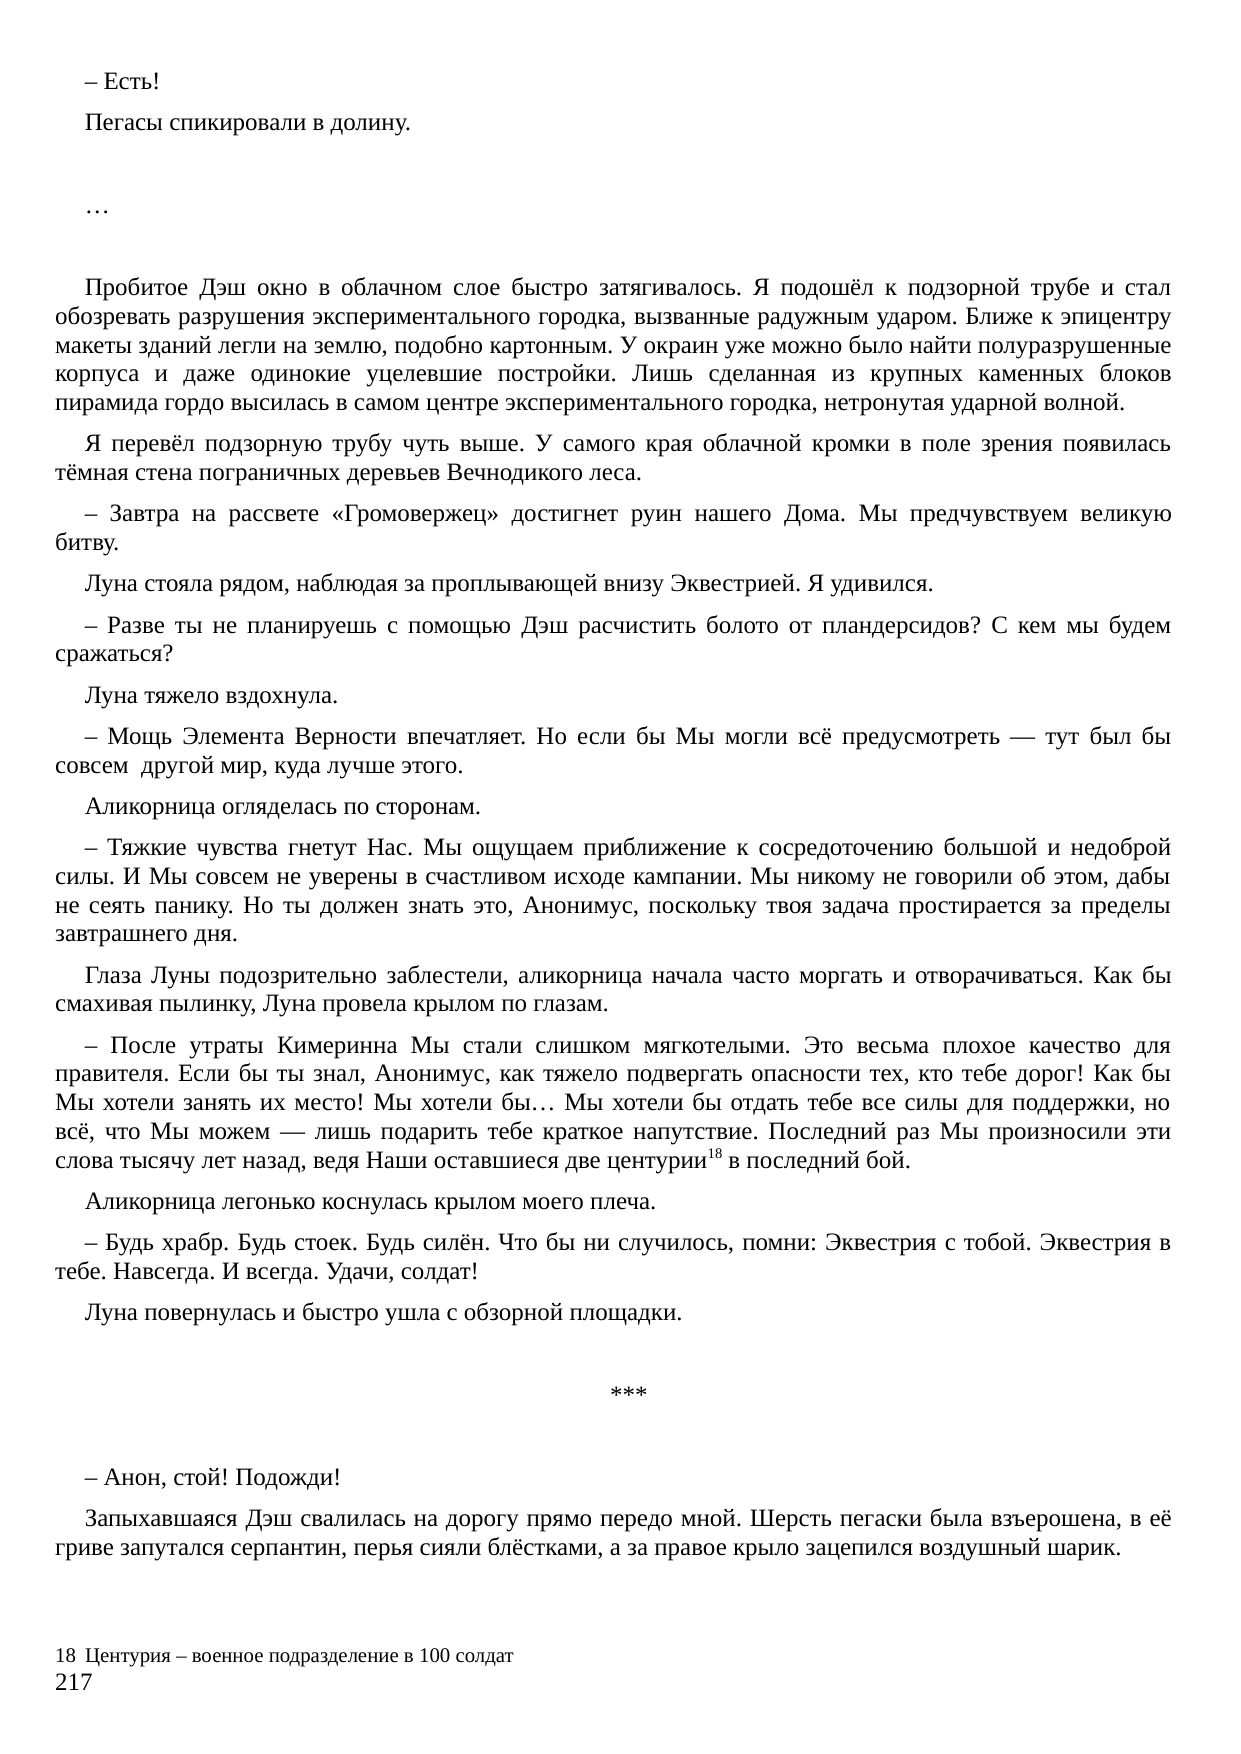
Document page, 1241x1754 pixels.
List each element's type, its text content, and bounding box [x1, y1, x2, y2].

text Пегасы спикировали в долину. [55, 107, 1173, 136]
text Аликорница огляделась по сторонам. [55, 791, 1173, 820]
text Луна стояла рядом, наблюдая за проплывающей внизу Эквестрией. Я удивился. [55, 568, 1173, 597]
text Глаза Луны подозрительно заблестели, аликорница начала часто моргать и отворачиваться. Как бы смахивая пылинку, Луна провела крылом по глазам. [55, 960, 1173, 1017]
text Луна повернулась и быстро ушла с обзорной площадки. [55, 1297, 1173, 1326]
text – После утраты Кимеринна Мы стали слишком мягкотелыми. Это весьма плохое качество для правителя. Если бы ты знал, Анонимус, как тяжело подвергать опасности тех, кто тебе дорог! Как бы Мы хотели занять их место! Мы хотели бы… Мы хотели бы отдать тебе все силы для поддержки, но всё, что Мы можем — лишь подарить тебе краткое напутствие. Последний раз Мы произносили эти слова тысячу лет назад, ведя Наши оставшиеся две центурии в последний бой. [55, 1030, 1173, 1173]
text … [55, 190, 1173, 218]
text Луна тяжело вздохнула. [55, 680, 1173, 708]
text – Тяжкие чувства гнетут Нас. Мы ощущаем приближение к сосредоточению большой и недоброй силы. И Мы совсем не уверены в счастливом исходе кампании. Мы никому не говорили об этом, дабы не сеять панику. Но ты должен знать это, Анонимус, поскольку твоя задача простирается за пределы завтрашнего дня. [55, 832, 1173, 947]
text Центурия – военное подразделение в 100 солдат [55, 1642, 1173, 1667]
text – Будь храбр. Будь стоек. Будь силён. Что бы ни случилось, помни: Эквестрия с тобой. Эквестрия в тебе. Навсегда. И всегда. Удачи, солдат! [55, 1227, 1173, 1285]
text Запыхавшаяся Дэш свалилась на дорогу прямо передо мной. Шерсть пегаски была взъерошена, в её гриве запутался серпантин, перья сияли блёстками, а за правое крыло зацепился воздушный шарик. [55, 1503, 1173, 1561]
text – Анон, стой! Подожди! [55, 1462, 1173, 1491]
text – Мощь Элемента Верности впечатляет. Но если бы Мы могли всё предусмотреть — тут был бы совсем другой мир, куда лучше этого. [55, 721, 1173, 778]
text *** [55, 1380, 1173, 1408]
text Аликорница легонько коснулась крылом моего плеча. [55, 1186, 1173, 1215]
text – Завтра на рассвете «Громовержец» достигнет руин нашего Дома. Мы предчувствуем великую битву. [55, 498, 1173, 556]
text – Есть! [55, 66, 1173, 95]
text Я перевёл подзорную трубу чуть выше. У самого края облачной кромки в поле зрения появилась тёмная стена пограничных деревьев Вечнодикого леса. [55, 428, 1173, 486]
text – Разве ты не планируешь с помощью Дэш расчистить болото от пландерсидов? С кем мы будем сражаться? [55, 610, 1173, 667]
text Пробитое Дэш окно в облачном слое быстро затягивалось. Я подошёл к подзорной трубе и стал обозревать разрушения экспериментального городка, вызванные радужным ударом. Ближе к эпицентру макеты зданий легли на землю, подобно картонным. У окраин уже можно было найти полуразрушенные корпуса и даже одинокие уцелевшие постройки. Лишь сделанная из крупных каменных блоков пирамида гордо высилась в самом центре экспериментального городка, нетронутая ударной волной. [55, 272, 1173, 416]
